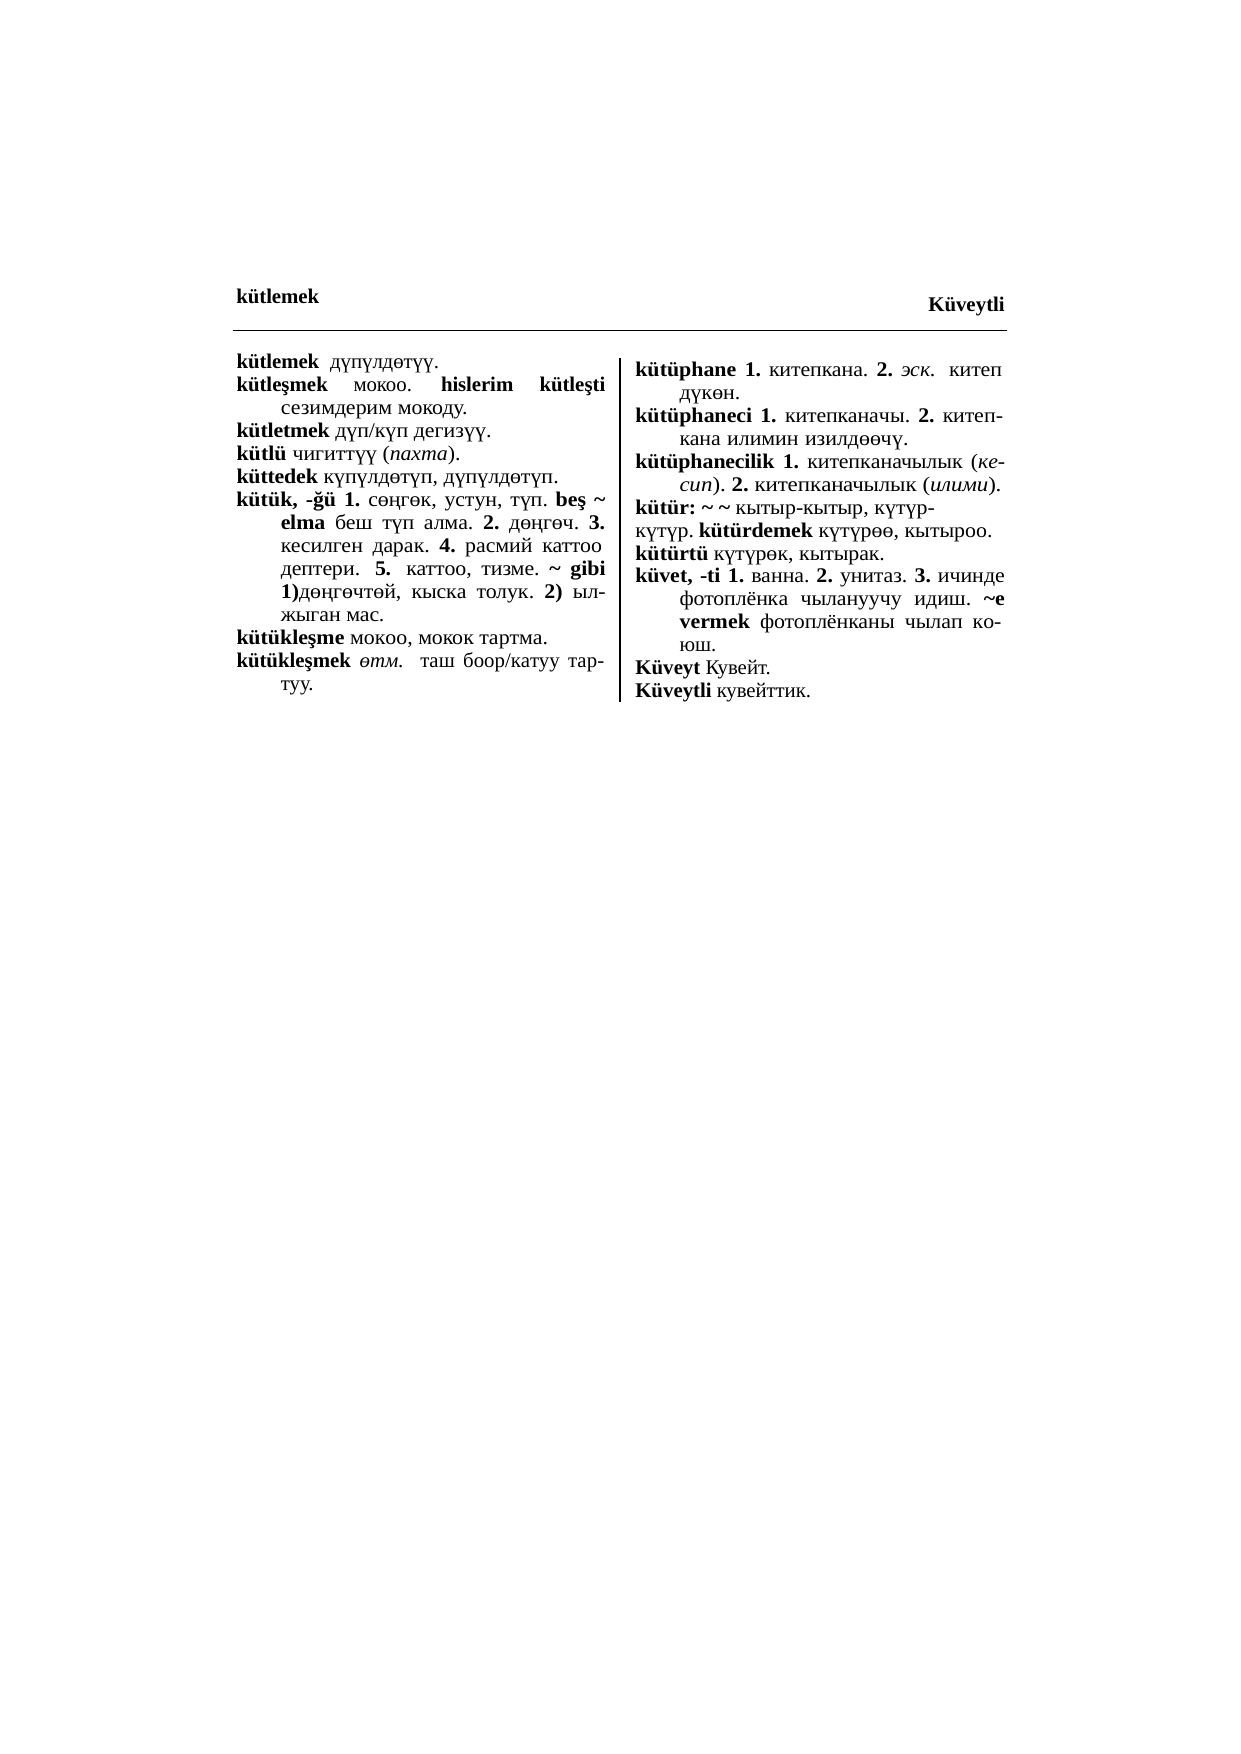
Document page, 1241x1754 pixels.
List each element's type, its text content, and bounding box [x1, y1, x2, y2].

text Küveytli [928, 292, 1065, 316]
text Küveytli кувейттик. [635, 679, 1065, 702]
text юш. [679, 633, 1065, 656]
text kütüphanecilik 1. китепканачылык (ке- [635, 450, 1065, 473]
text kütükleşmek өтм. таш боор/катуу тар- туу. [236, 649, 606, 694]
text дептери. 5. каттоо, тизме. ~ gibi 1)дөңгөчтөй, кыска толук. 2) ыл- жыган мас. [281, 557, 606, 626]
text küttedek күпүлдөтүп, дүпүлдөтүп. [236, 465, 606, 488]
text kütür: ~ ~ кытыр-кытыр, күтүр-күтүр. kütürdemek күтүрөө, кытыроо. kütürtü күтүрөк, кытырак. [635, 496, 992, 564]
text kütlemek [236, 284, 320, 308]
text kütüphaneci 1. китепканачы. 2. китеп- [635, 404, 1065, 427]
text küvet, -ti 1. ванна. 2. унитаз. 3. ичинде фотоплёнка чылануучу идиш. ~e vermek фотоплёнканы чылап ко- [635, 564, 1005, 633]
text kütükleşme мокоо, мокок тартма. [236, 626, 606, 649]
text сип). 2. китепканачылык (илими). [679, 473, 1043, 496]
text Küveyt Кувейт. [635, 656, 1065, 679]
text kütüphane 1. китепкана. 2. эск. китеп дүкөн. [635, 358, 1004, 404]
text kütletmek дүп/күп дегизүү. [236, 419, 606, 442]
text kütlü чигиттүү (пахта). [236, 442, 606, 465]
text kütleşmek мокоо. hislerim kütleşti [236, 373, 606, 396]
text kütlemek дүпүлдөтүү. [236, 349, 606, 373]
text kütük, -ğü 1. сөңгөк, устун, түп. beş ~ elma беш түп алма. 2. дөңгөч. 3. кесилген дарак. 4. расмий каттоо [236, 488, 606, 557]
text сезимдерим мокоду. [281, 396, 471, 419]
text кана илимин изилдөөчү. [679, 427, 1043, 450]
